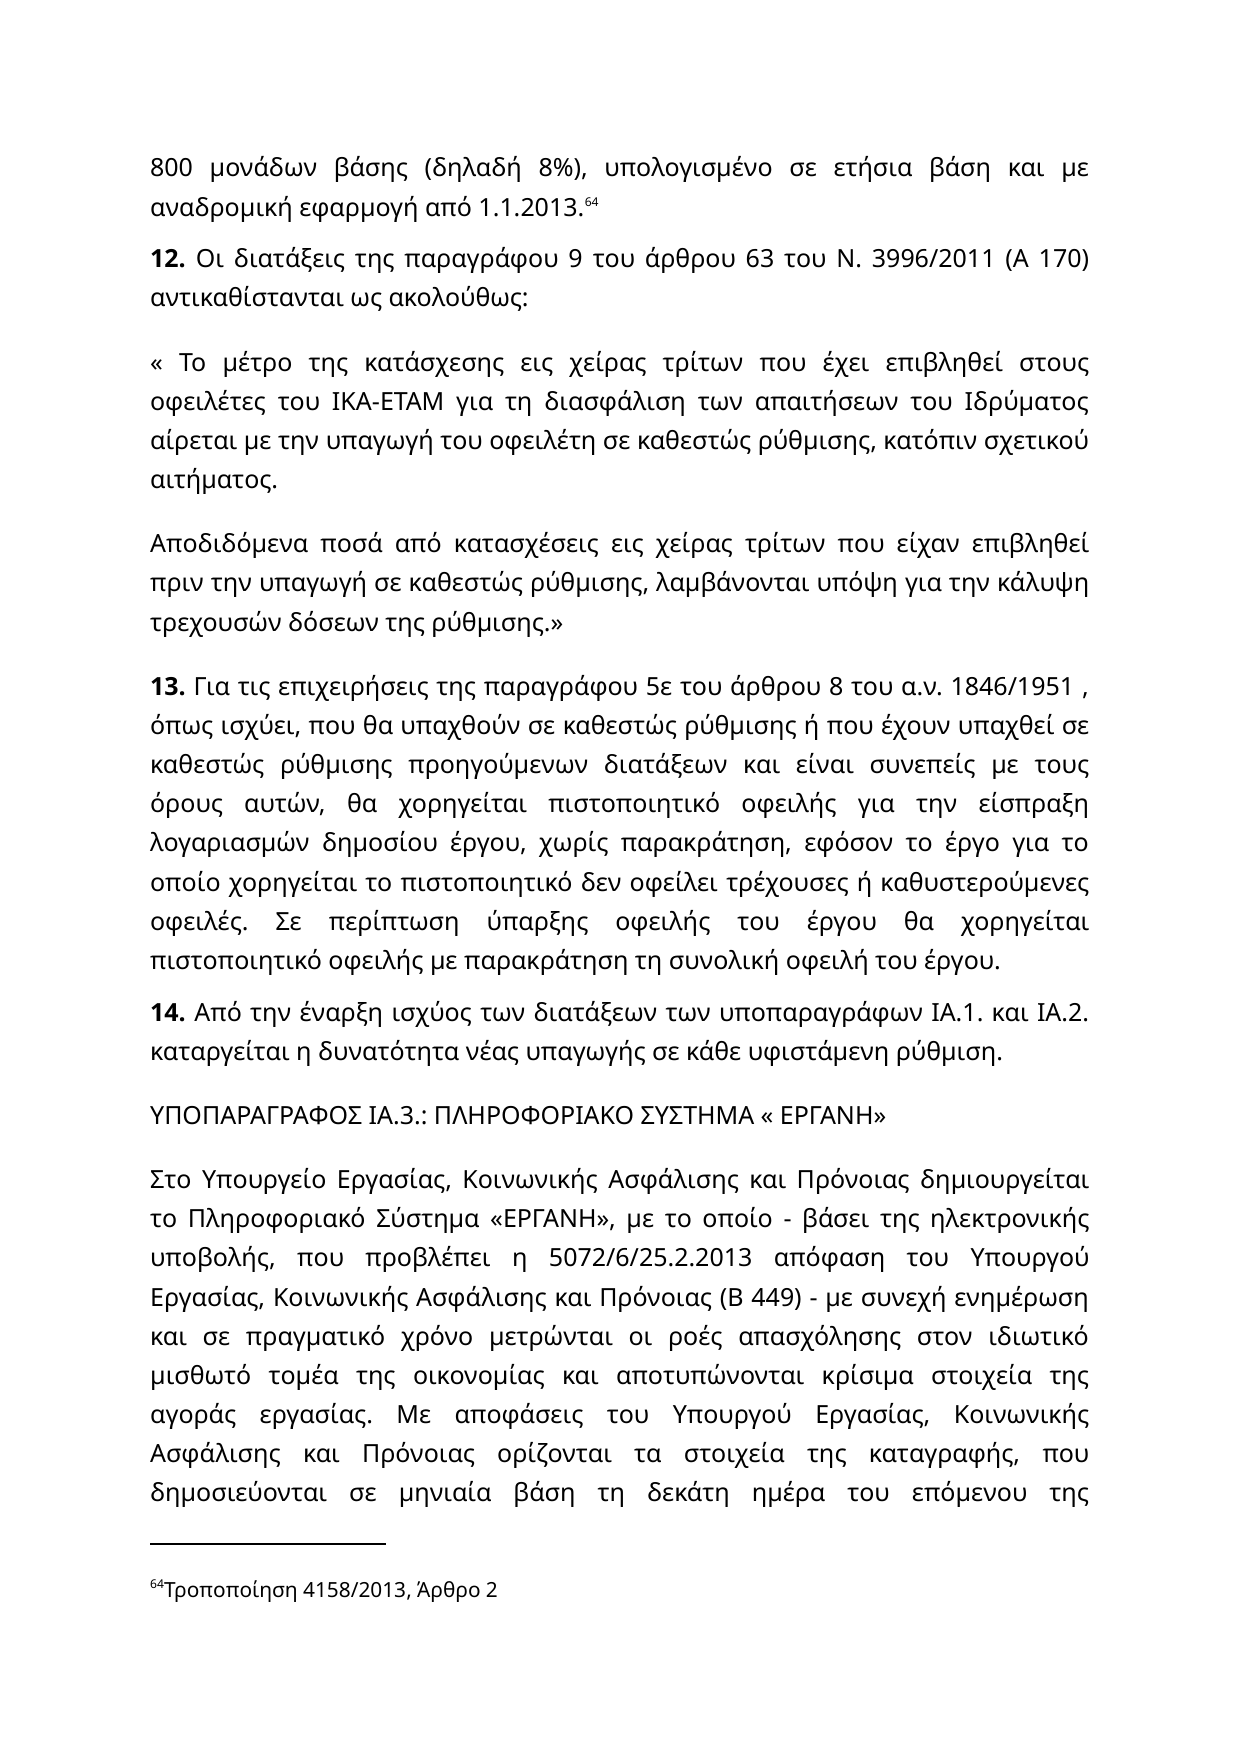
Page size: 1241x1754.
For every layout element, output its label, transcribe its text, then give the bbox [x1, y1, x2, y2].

text ΥΠΟΠΑΡΑΓΡΑΦΟΣ ΙΑ.3.: ΠΛΗΡΟΦΟΡΙΑΚΟ ΣΥΣΤΗΜΑ « ΕΡΓΑΝΗ» [150, 1097, 1090, 1132]
text 13. Για τις επιχειρήσεις της παραγράφου 5ε του άρθρου 8 του α.ν. 1846/1951 , όπως ισχύει, που θα υπαχθούν σε καθεστώς ρύθμισης ή που έχουν υπαχθεί σε καθεστώς ρύθμισης προηγούμενων διατάξεων και είναι συνεπείς με τους όρους αυτών, θα χορηγείται πιστοποιητικό οφειλής για την είσπραξη λογαριασμών δημοσίου έργου, χωρίς παρακράτηση, εφόσον το έργο για το οποίο χορηγείται το πιστοποιητικό δεν οφείλει τρέχουσες ή καθυστερούμενες οφειλές. Σε περίπτωση ύπαρξης οφειλής του έργου θα χορηγείται πιστοποιητικό οφειλής με παρακράτηση τη συνολική οφειλή του έργου. [150, 668, 1090, 977]
text Στο Υπουργείο Εργασίας, Κοινωνικής Ασφάλισης και Πρόνοιας δημιουργείται το Πληροφοριακό Σύστημα «ΕΡΓΑΝΗ», με το οποίο - βάσει της ηλεκτρονικής υποβολής, που προβλέπει η 5072/6/25.2.2013 απόφαση του Υπουργού Εργασίας, Κοινωνικής Ασφάλισης και Πρόνοιας (Β 449) - με συνεχή ενημέρωση και σε πραγματικό χρόνο μετρώνται οι ροές απασχόλησης στον ιδιωτικό μισθωτό τομέα της οικονομίας και αποτυπώνονται κρίσιμα στοιχεία της αγοράς εργασίας. Με αποφάσεις του Υπουργού Εργασίας, Κοινωνικής Ασφάλισης και Πρόνοιας ορίζονται τα στοιχεία της καταγραφής, που δημοσιεύονται σε μηνιαία βάση τη δεκάτη ημέρα του επόμενου της [150, 1162, 1090, 1509]
text 800 μονάδων βάσης (δηλαδή 8%), υπολογισμένο σε ετήσια βάση και με αναδρομική εφαρμογή από 1.1.2013. [150, 150, 1090, 223]
text Τροποποίηση 4158/2013, Άρθρο 2 [150, 1576, 1090, 1604]
text « Το μέτρο της κατάσχεσης εις χείρας τρίτων που έχει επιβληθεί στους οφειλέτες του ΙΚΑ-ΕΤΑΜ για τη διασφάλιση των απαιτήσεων του Ιδρύματος αίρεται με την υπαγωγή του οφειλέτη σε καθεστώς ρύθμισης, κατόπιν σχετικού αιτήματος. [150, 344, 1090, 496]
text 12. Οι διατάξεις της παραγράφου 9 του άρθρου 63 του Ν. 3996/2011 (Α 170) αντικαθίστανται ως ακολούθως: [150, 241, 1090, 314]
text Αποδιδόμενα ποσά από κατασχέσεις εις χείρας τρίτων που είχαν επιβληθεί πριν την υπαγωγή σε καθεστώς ρύθμισης, λαμβάνονται υπόψη για την κάλυψη τρεχουσών δόσεων της ρύθμισης.» [150, 526, 1090, 638]
text 14. Από την έναρξη ισχύος των διατάξεων των υποπαραγράφων ΙΑ.1. και ΙΑ.2. καταργείται η δυνατότητα νέας υπαγωγής σε κάθε υφιστάμενη ρύθμιση. [150, 994, 1090, 1067]
